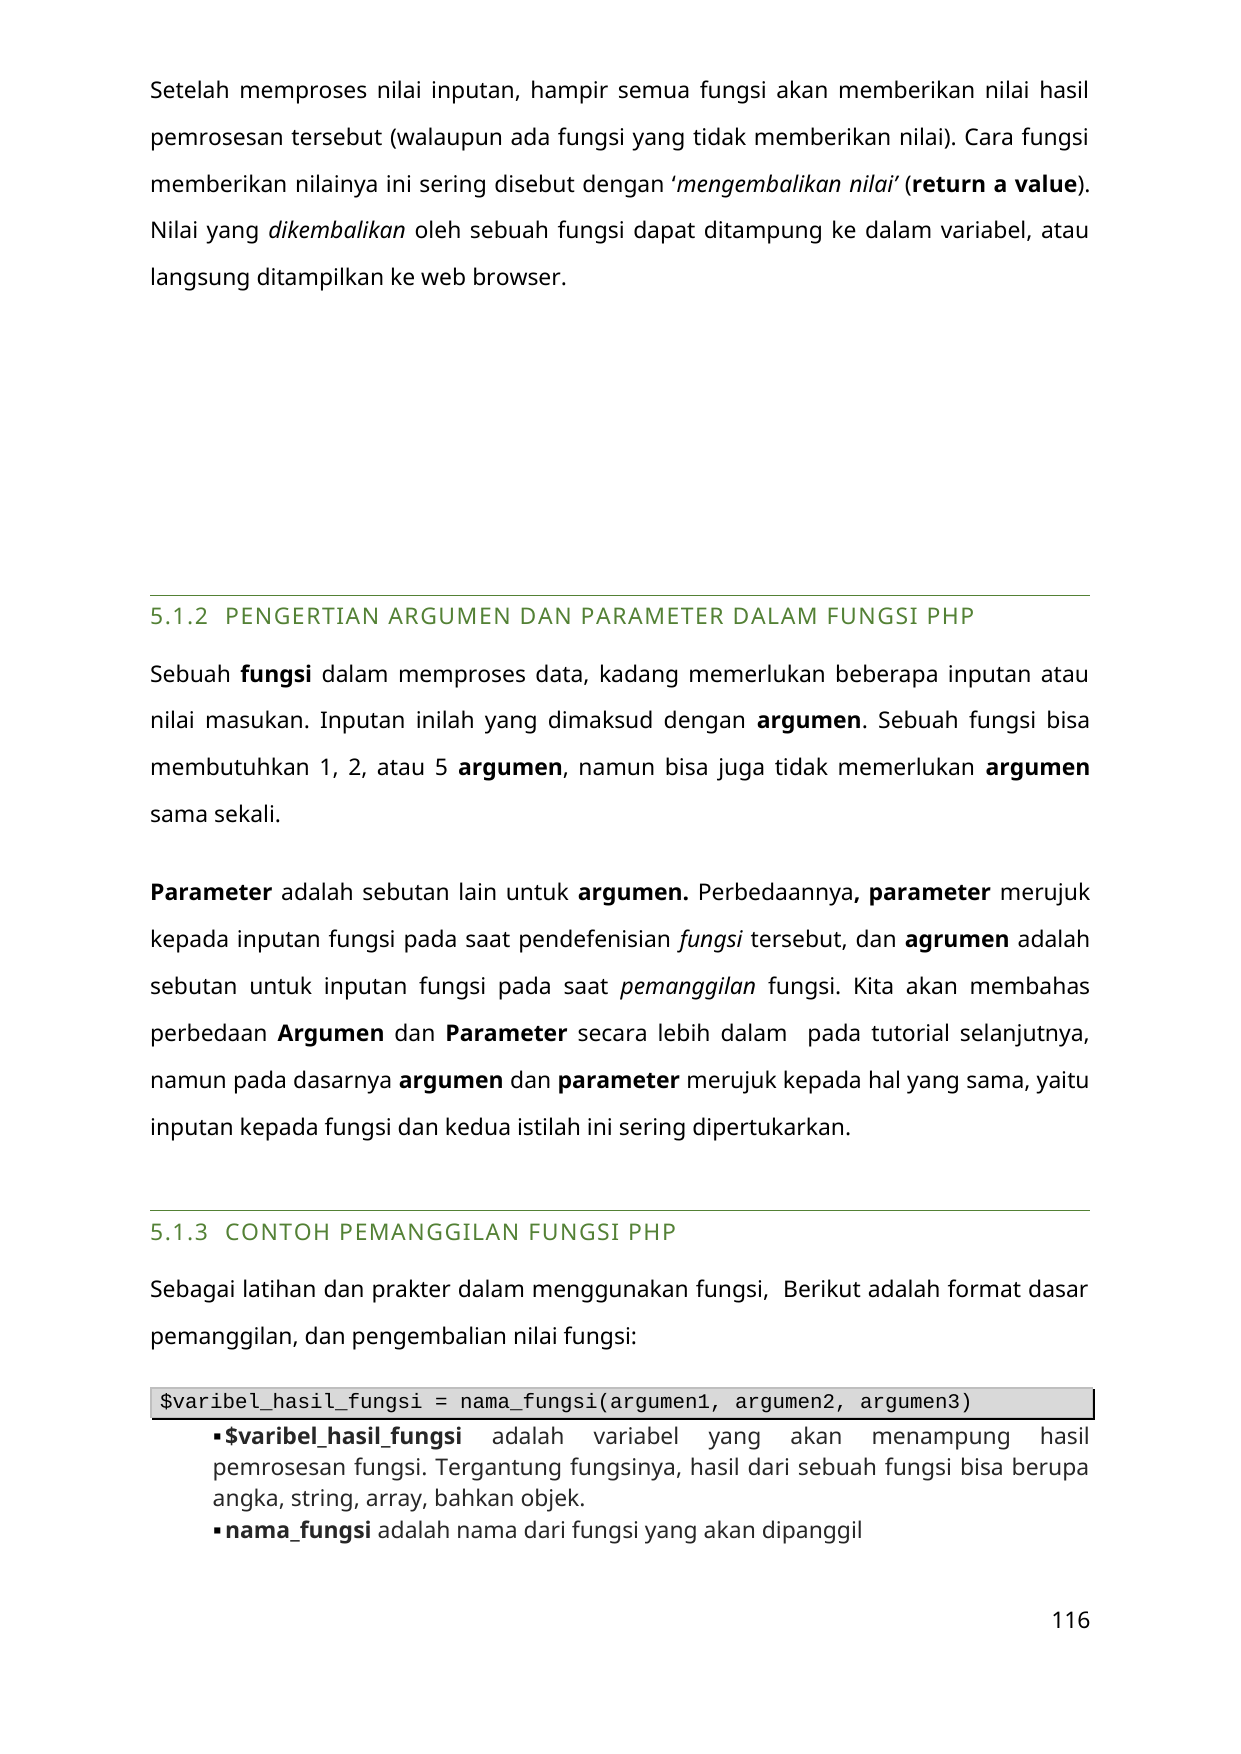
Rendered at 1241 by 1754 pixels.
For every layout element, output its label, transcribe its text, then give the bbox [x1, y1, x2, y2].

list nama_fungsi adalah nama dari fungsi yang akan dipanggil [212, 1513, 1090, 1545]
list $varibel_hasil_fungsi adalah variabel yang akan menampung hasil pemrosesan fungsi. Tergantung fungsinya, hasil dari sebuah fungsi bisa berupa angka, string, array, bahkan objek. [212, 1420, 1090, 1513]
subtitle Pengertian Argumen dan Parameter dalam Fungsi PHP [150, 596, 1090, 632]
text Setelah memproses nilai inputan, hampir semua fungsi akan memberikan nilai hasil pemrosesan tersebut (walaupun ada fungsi yang tidak memberikan nilai). Cara fungsi memberikan nilainya ini sering disebut dengan ‘mengembalikan nilai’ (return a value). Nilai yang dikembalikan oleh sebuah fungsi dapat ditampung ke dalam variabel, atau langsung ditampilkan ke web browser. [150, 74, 1090, 292]
text Sebuah fungsi dalam memproses data, kadang memerlukan beberapa inputan atau nilai masukan. Inputan inilah yang dimaksud dengan argumen. Sebuah fungsi bisa membutuhkan 1, 2, atau 5 argumen, namun bisa juga tidak memerlukan argumen sama sekali. [150, 658, 1090, 829]
text Sebagai latihan dan prakter dalam menggunakan fungsi, Berikut adalah format dasar pemanggilan, dan pengembalian nilai fungsi: [150, 1273, 1090, 1351]
text Parameter adalah sebutan lain untuk argumen. Perbedaannya, parameter merujuk kepada inputan fungsi pada saat pendefenisian fungsi tersebut, dan agrumen adalah sebutan untuk inputan fungsi pada saat pemanggilan fungsi. Kita akan membahas perbedaan Argumen dan Parameter secara lebih dalam pada tutorial selanjutnya, namun pada dasarnya argumen dan parameter merujuk kepada hal yang sama, yaitu inputan kepada fungsi dan kedua istilah ini sering dipertukarkan. [150, 876, 1090, 1142]
subtitle Contoh Pemanggilan Fungsi PHP [150, 1211, 1090, 1247]
